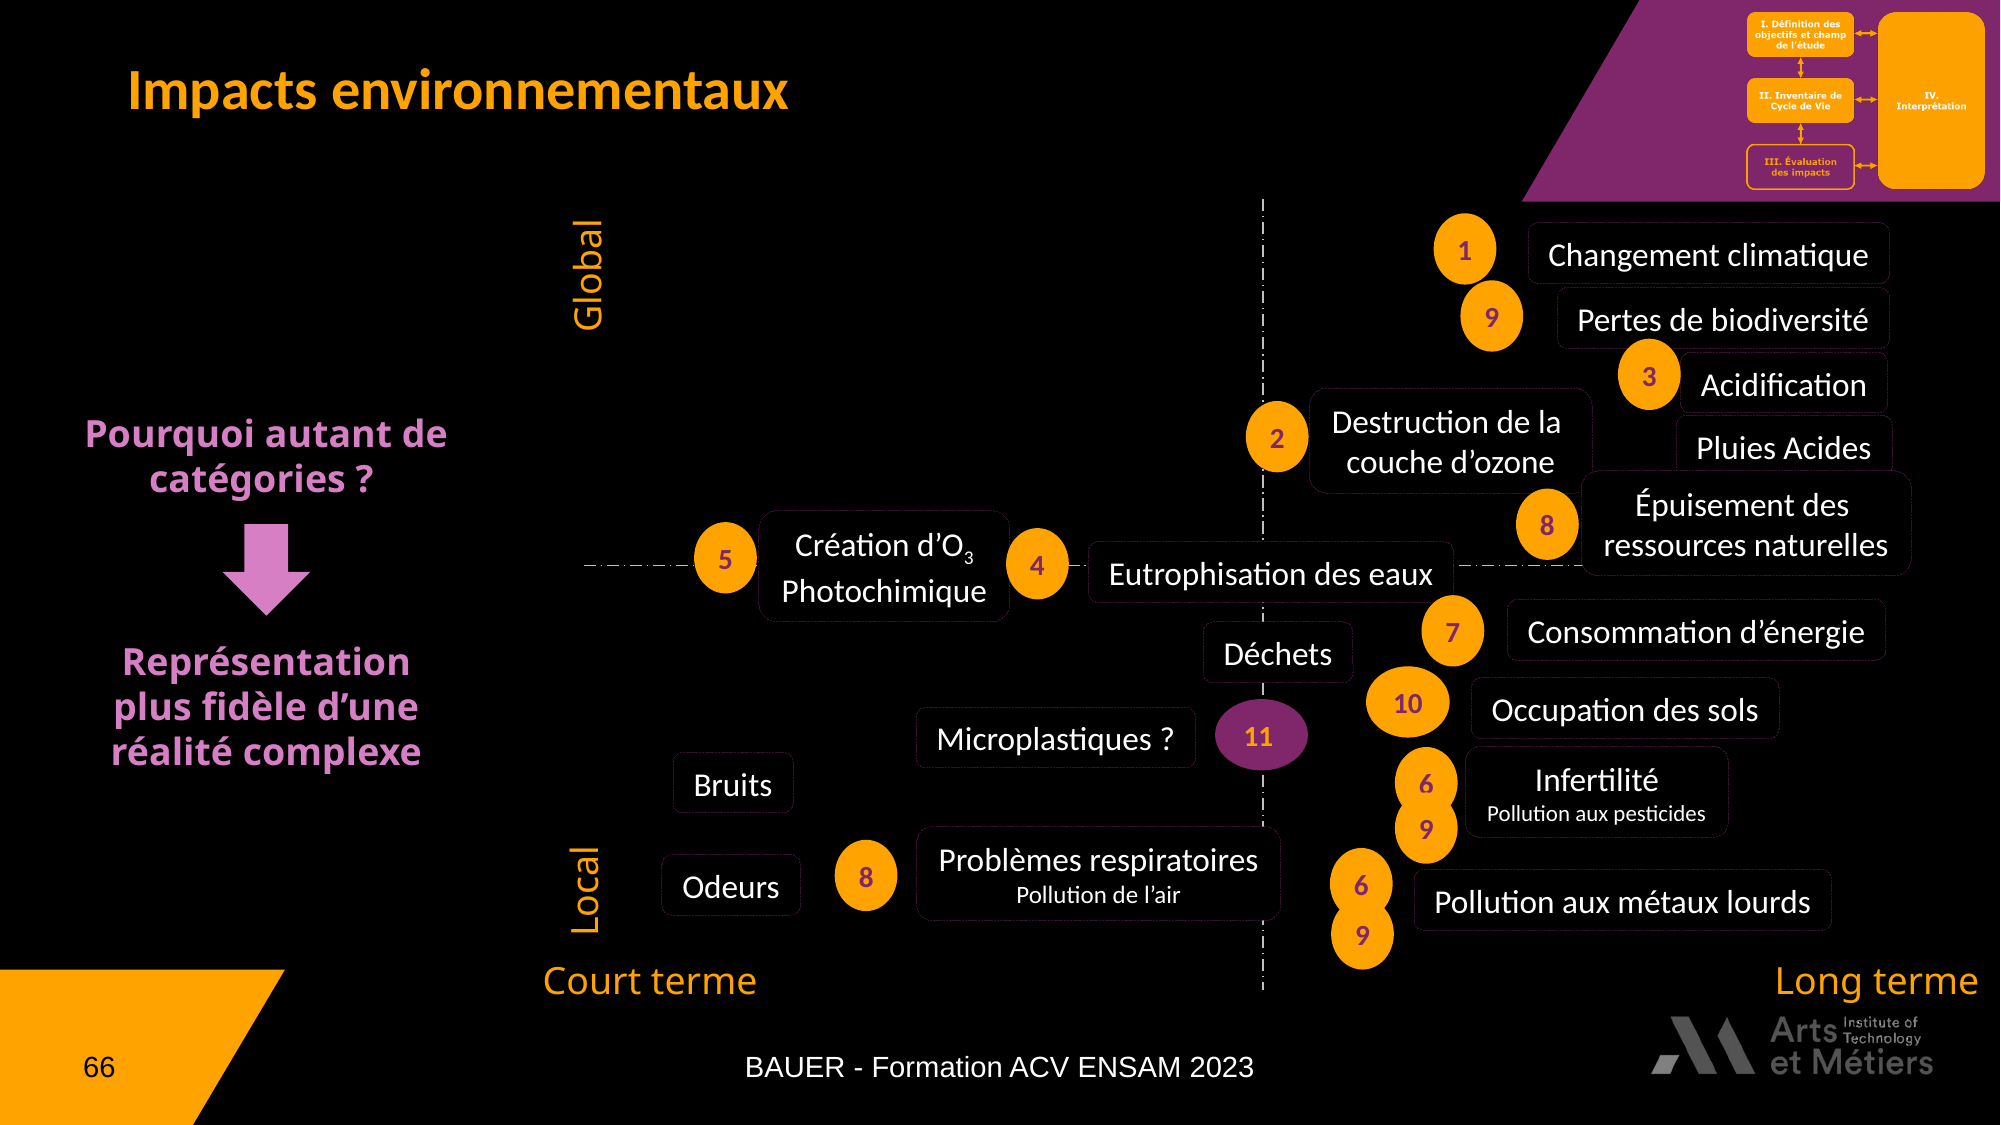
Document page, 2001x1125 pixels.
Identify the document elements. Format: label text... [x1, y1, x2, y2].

text_box Court terme [528, 949, 773, 1010]
title Impacts environnementaux [112, 51, 1252, 166]
text_box Problèmes respiratoires Pollution de l’air [916, 826, 1281, 921]
text_box 8 [1516, 488, 1579, 560]
text_box 10 [1366, 666, 1450, 738]
text_box Destruction de la couche d’ozone [1309, 388, 1593, 494]
text_box Représentation plus fidèle d’une réalité complexe [63, 630, 470, 781]
picture [1746, 12, 1985, 190]
text_box Microplastiques ? [916, 707, 1196, 768]
text_box Création d’O3 Photochimique [758, 510, 1010, 622]
text_box 1 [1433, 213, 1497, 285]
text_box 7 [1421, 595, 1485, 667]
text_box 6 [1422, 784, 1429, 791]
text_box Local [553, 830, 614, 952]
text_box Pollution aux métaux lourds [1414, 869, 1832, 931]
text_box 9 [1331, 898, 1394, 970]
picture [1631, 997, 1952, 1093]
text_box Bruits [673, 752, 794, 813]
text_box Odeurs [661, 854, 801, 916]
text_box 6 [1329, 847, 1393, 909]
text_box 9 [1460, 280, 1524, 352]
text_box Épuisement des ressources naturelles [1581, 470, 1912, 576]
text_box Occupation des sols [1471, 677, 1780, 739]
text_box [222, 524, 311, 616]
text_box Global [556, 204, 617, 348]
text_box 6 [1394, 746, 1458, 805]
text_box 11 [1215, 699, 1308, 771]
text_box Acidification [1680, 352, 1888, 413]
text_box 3 [1617, 338, 1681, 411]
text_box Consommation d’énergie [1507, 599, 1886, 661]
text_box 9 [1394, 792, 1458, 864]
text_box Changement climatique [1528, 222, 1890, 284]
text_box Déchets [1203, 621, 1354, 683]
text_box Eutrophisation des eaux [1088, 541, 1454, 603]
text_box Long terme [1759, 949, 1995, 1010]
text_box 2 [1245, 400, 1309, 473]
text_box 4 [1006, 528, 1069, 600]
text_box Infertilité Pollution aux pesticides [1465, 746, 1729, 838]
text_box 8 [834, 839, 898, 912]
text_box Pourquoi autant de catégories ? [63, 403, 470, 508]
text_box 5 [694, 522, 757, 594]
text_box Pertes de biodiversité [1557, 287, 1890, 349]
text_box Pluies Acides [1676, 415, 1893, 470]
